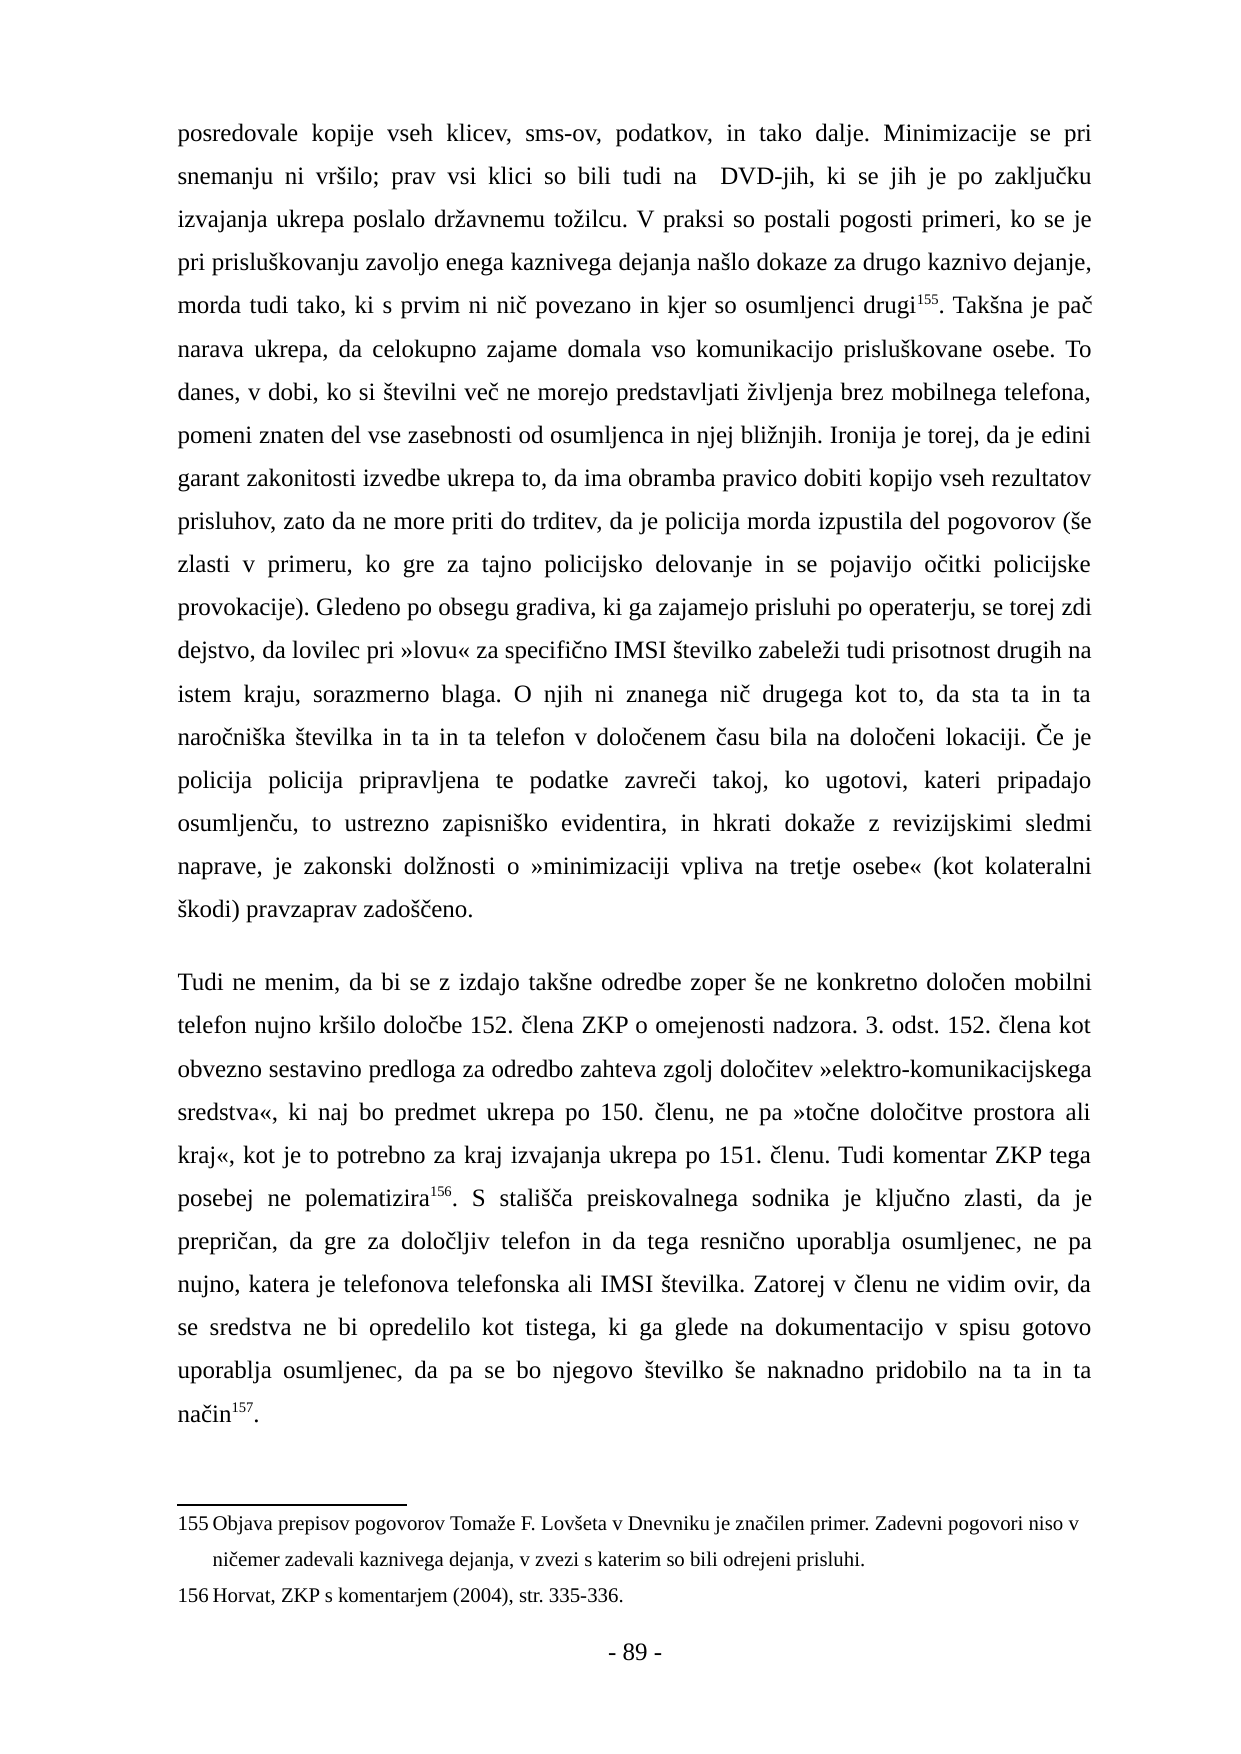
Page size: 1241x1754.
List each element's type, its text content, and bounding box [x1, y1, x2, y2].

text Horvat, ZKP s komentarjem (2004), str. 335-336. [177, 1583, 1093, 1607]
text posredovale kopije vseh klicev, sms-ov, podatkov, in tako dalje. Minimizacije se pri snemanju ni vršilo; prav vsi klici so bili tudi na DVD-jih, ki se jih je po zaključku izvajanja ukrepa poslalo državnemu tožilcu. V praksi so postali pogosti primeri, ko se je pri prisluškovanju zavoljo enega kaznivega dejanja našlo dokaze za drugo kaznivo dejanje, morda tudi tako, ki s prvim ni nič povezano in kjer so osumljenci drugi. Takšna je pač narava ukrepa, da celokupno zajame domala vso komunikacijo prisluškovane osebe. To danes, v dobi, ko si številni več ne morejo predstavljati življenja brez mobilnega telefona, pomeni znaten del vse zasebnosti od osumljenca in njej bližnjih. Ironija je torej, da je edini garant zakonitosti izvedbe ukrepa to, da ima obramba pravico dobiti kopijo vseh rezultatov prisluhov, zato da ne more priti do trditev, da je policija morda izpustila del pogovorov (še zlasti v primeru, ko gre za tajno policijsko delovanje in se pojavijo očitki policijske provokacije). Gledeno po obsegu gradiva, ki ga zajamejo prisluhi po operaterju, se torej zdi dejstvo, da lovilec pri »lovu« za specifično IMSI številko zabeleži tudi prisotnost drugih na istem kraju, sorazmerno blaga. O njih ni znanega nič drugega kot to, da sta ta in ta naročniška številka in ta in ta telefon v določenem času bila na določeni lokaciji. Če je policija policija pripravljena te podatke zavreči takoj, ko ugotovi, kateri pripadajo osumljenču, to ustrezno zapisniško evidentira, in hkrati dokaže z revizijskimi sledmi naprave, je zakonski dolžnosti o »minimizaciji vpliva na tretje osebe« (kot kolateralni škodi) pravzaprav zadoščeno. [177, 118, 1093, 923]
text Objava prepisov pogovorov Tomaže F. Lovšeta v Dnevniku je značilen primer. Zadevni pogovori niso v ničemer zadevali kaznivega dejanja, v zvezi s katerim so bili odrejeni prisluhi. [177, 1511, 1093, 1571]
text Tudi ne menim, da bi se z izdajo takšne odredbe zoper še ne konkretno določen mobilni telefon nujno kršilo določbe 152. člena ZKP o omejenosti nadzora. 3. odst. 152. člena kot obvezno sestavino predloga za odredbo zahteva zgolj določitev »elektro-komunikacijskega sredstva«, ki naj bo predmet ukrepa po 150. členu, ne pa »točne določitve prostora ali kraj«, kot je to potrebno za kraj izvajanja ukrepa po 151. členu. Tudi komentar ZKP tega posebej ne polematizira. S stališča preiskovalnega sodnika je ključno zlasti, da je prepričan, da gre za določljiv telefon in da tega resnično uporablja osumljenec, ne pa nujno, katera je telefonova telefonska ali IMSI številka. Zatorej v členu ne vidim ovir, da se sredstva ne bi opredelilo kot tistega, ki ga glede na dokumentacijo v spisu gotovo uporablja osumljenec, da pa se bo njegovo številko še naknadno pridobilo na ta in ta način. [177, 967, 1093, 1427]
